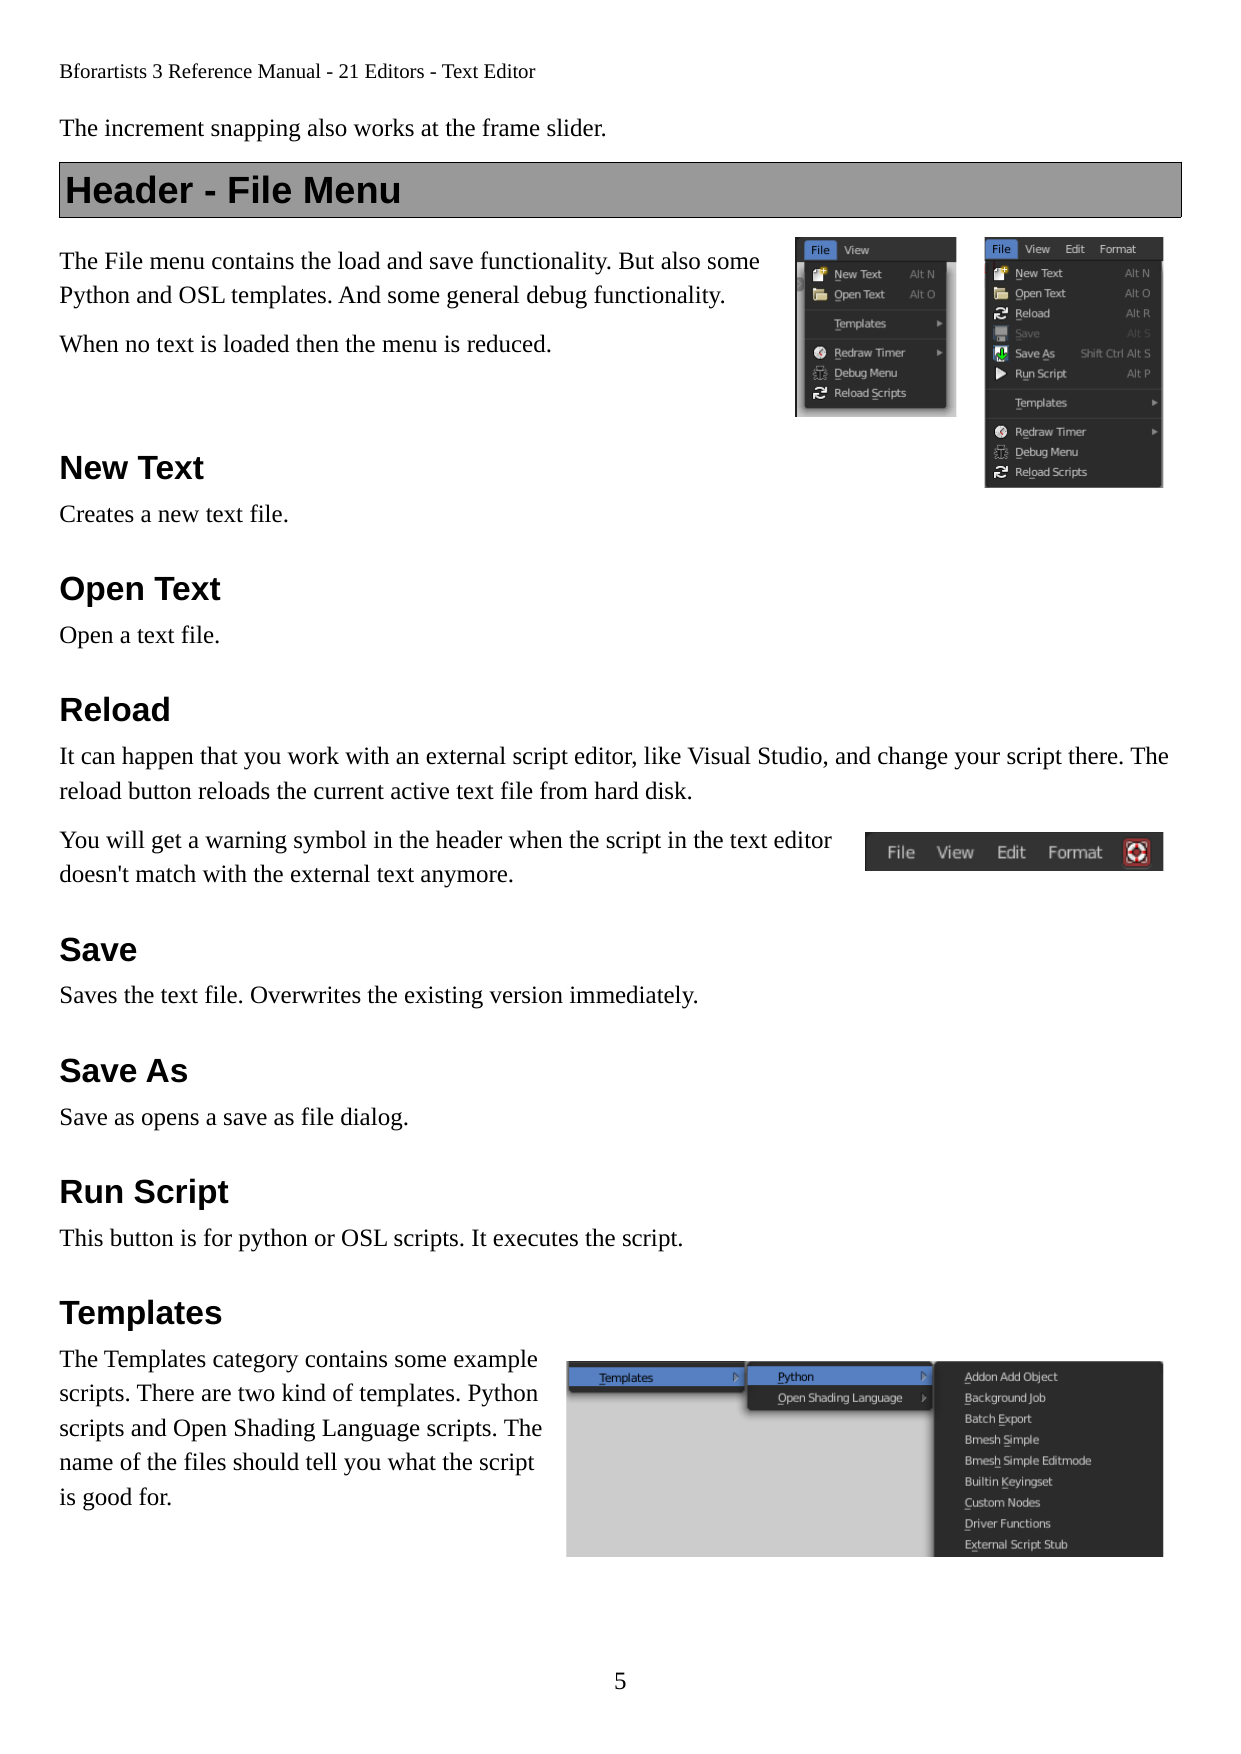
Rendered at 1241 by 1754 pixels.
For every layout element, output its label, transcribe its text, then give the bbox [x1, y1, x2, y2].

text When no text is loaded then the menu is reduced. [59, 329, 795, 358]
text You will get a warning symbol in the header when the script in the text editor doesn't match with the external text anymore. [59, 825, 1181, 888]
subtitle Open Text [59, 569, 1181, 608]
subtitle Templates [59, 1292, 1181, 1331]
picture [795, 237, 957, 417]
subtitle Run Script [59, 1171, 1181, 1210]
text The increment snapping also works at the frame slider. [59, 113, 1181, 141]
text The Templates category contains some example scripts. There are two kind of templates. Python scripts and Open Shading Language scripts. The name of the files should tell you what the script is good for. [59, 1344, 1181, 1510]
text Save as opens a save as file dialog. [59, 1102, 1181, 1130]
text The File menu contains the load and save functionality. But also some Python and OSL templates. And some general debug functionality. [59, 246, 795, 309]
picture [984, 237, 1164, 488]
subtitle Save [59, 929, 1181, 968]
text This button is for python or OSL scripts. It executes the script. [59, 1223, 1181, 1251]
table_header Header - File Menu [60, 163, 1181, 217]
picture [865, 832, 1164, 871]
subtitle Save As [59, 1050, 1181, 1089]
subtitle New Text [59, 448, 984, 487]
text Creates a new text file. [59, 499, 1181, 528]
text It can happen that you work with an external script editor, like Visual Studio, and change your script there. The reload button reloads the current active text file from hard disk. [59, 741, 1181, 805]
subtitle Reload [59, 690, 1181, 729]
text Open a text file. [59, 620, 1181, 649]
picture [566, 1361, 1164, 1557]
text Saves the text file. Overwrites the existing version immediately. [59, 981, 1181, 1009]
subtitle [1164, 448, 1181, 487]
